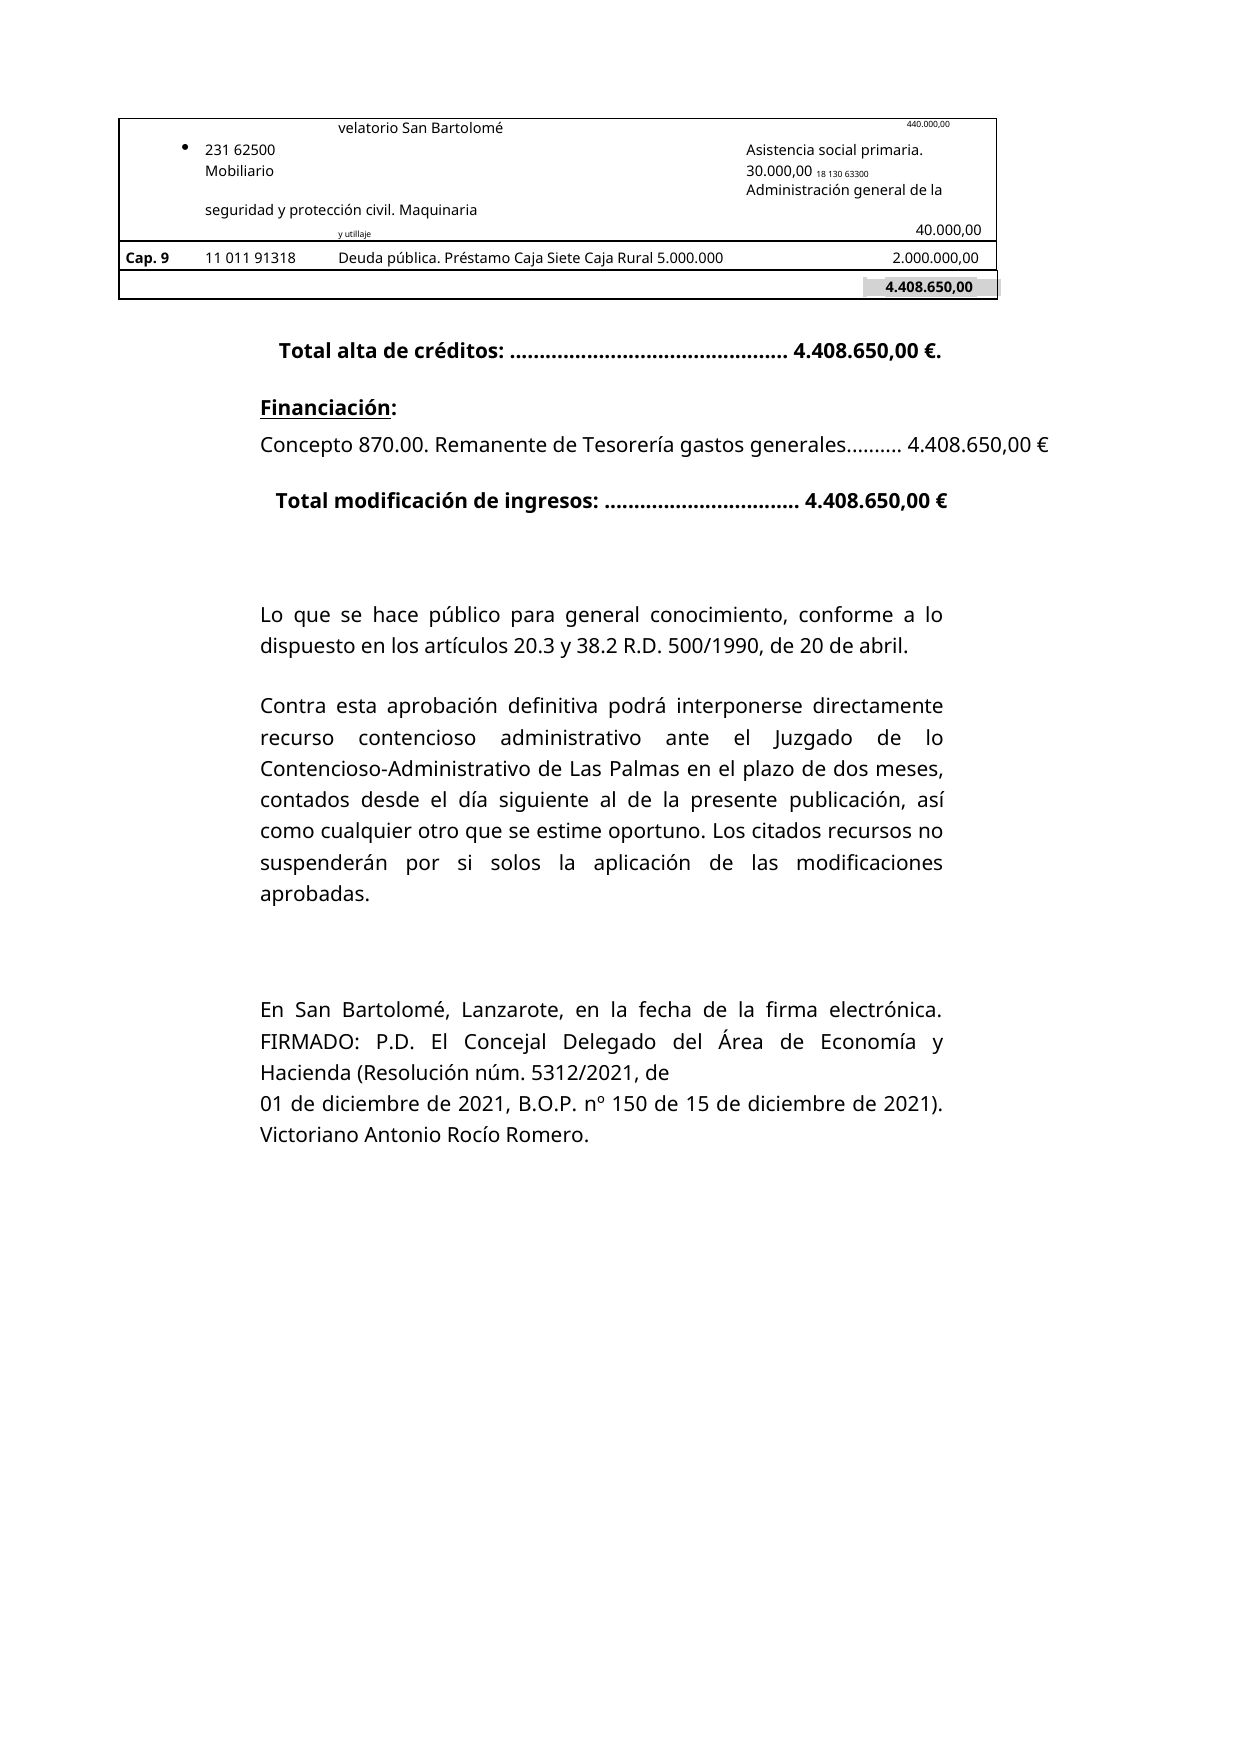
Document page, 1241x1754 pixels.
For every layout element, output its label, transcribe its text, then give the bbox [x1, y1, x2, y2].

text En San Bartolomé, Lanzarote, en la fecha de la firma electrónica. FIRMADO: P.D. El Concejal Delegado del Área de Economía y Hacienda (Resolución núm. 5312/2021, de [260, 996, 943, 1087]
table_cell 4.408.650,00 [120, 271, 997, 298]
text Financiación: [260, 393, 1122, 422]
text 01 de diciembre de 2021, B.O.P. nº 150 de 15 de diciembre de 2021). Victoriano Antonio Rocío Romero. [260, 1089, 944, 1149]
text Concepto 870.00. Remanente de Tesorería gastos generales.......... 4.408.650,00 € [260, 430, 1122, 458]
text Contra esta aprobación definitiva podrá interponerse directamente recurso contencioso administrativo ante el Juzgado de lo Contencioso-Administrativo de Las Palmas en el plazo de dos meses, contados desde el día siguiente al de la presente publicación, así como cualquier otro que se estime oportuno. Los citados recursos no suspenderán por si solos la aplicación de las modificaciones aprobadas. [260, 692, 944, 908]
table_cell Cap. 9 11 011 91318 Deuda pública. Préstamo Caja Siete Caja Rural 5.000.000 2.000.000,00 [120, 242, 996, 269]
text Total modificación de ingresos: ................................. 4.408.650,00 € [118, 487, 1105, 515]
text Lo que se hace público para general conocimiento, conforme a lo dispuesto en los artículos 20.3 y 38.2 R.D. 500/1990, de 20 de abril. [260, 600, 944, 660]
table_header velatorio San Bartolomé 440.000,00 231 62500 Asistencia social primaria. Mobiliario 30.000,00 18 130 63300 Administración general de la seguridad y protección civil. Maquinaria y utillaje 40.000,00 [120, 119, 996, 240]
text Total alta de créditos: ............................................... 4.408.650,00 €. [118, 336, 1103, 365]
